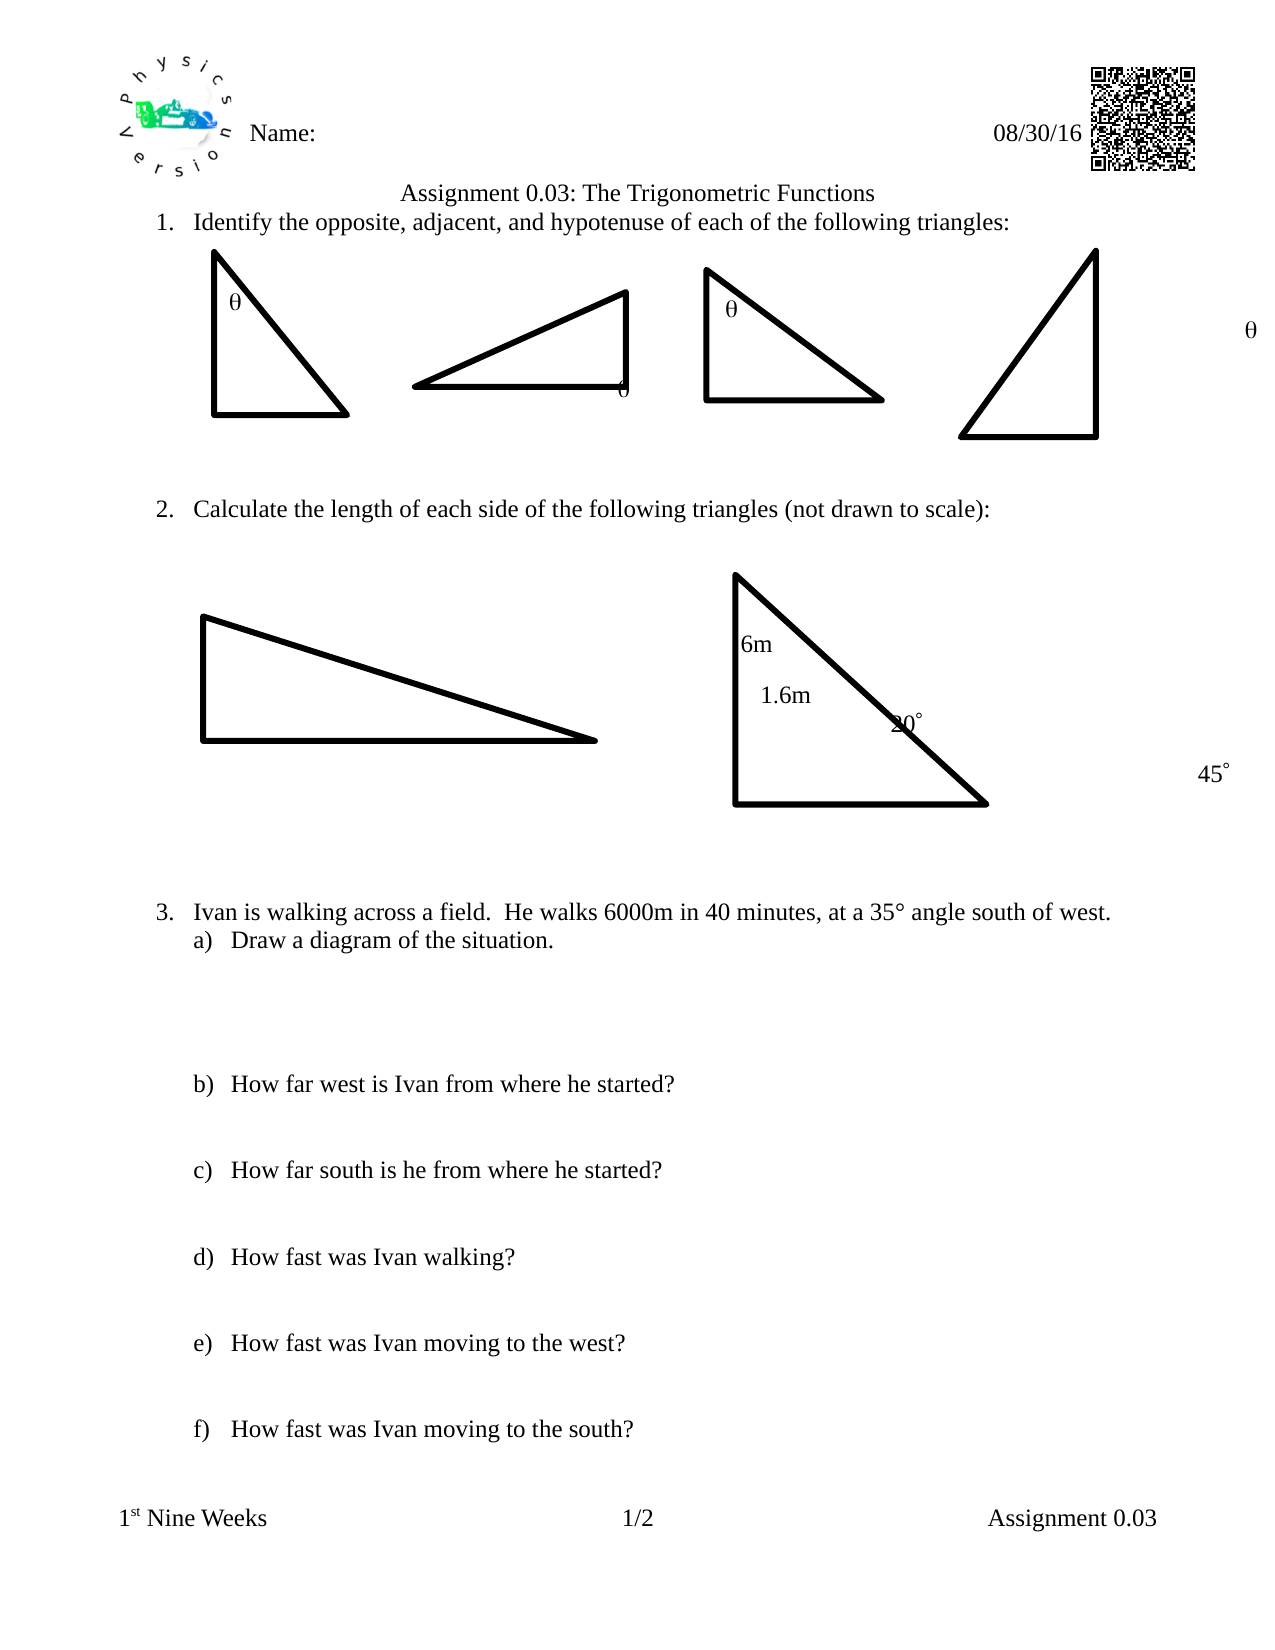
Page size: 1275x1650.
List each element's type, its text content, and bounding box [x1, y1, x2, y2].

picture [1082, 58, 1203, 179]
list Ivan is walking across a field. He walks 6000m in 40 minutes, at a 35° angle south of west. [156, 897, 1157, 926]
list How far south is he from where he started? [193, 1156, 1157, 1184]
list How fast was Ivan walking? [193, 1242, 1157, 1271]
list Draw a diagram of the situation. [193, 926, 1157, 954]
list How far west is Ivan from where he started? [193, 1069, 1157, 1098]
list How fast was Ivan moving to the west? [193, 1328, 1157, 1357]
picture [119, 56, 232, 177]
list Calculate the length of each side of the following triangles (not drawn to scale): [156, 494, 1157, 523]
list Identify the opposite, adjacent, and hypotenuse of each of the following triangles: [156, 207, 1157, 236]
text Assignment 0.03: The Trigonometric Functions [118, 176, 1157, 207]
list How fast was Ivan moving to the south? [193, 1414, 1157, 1443]
